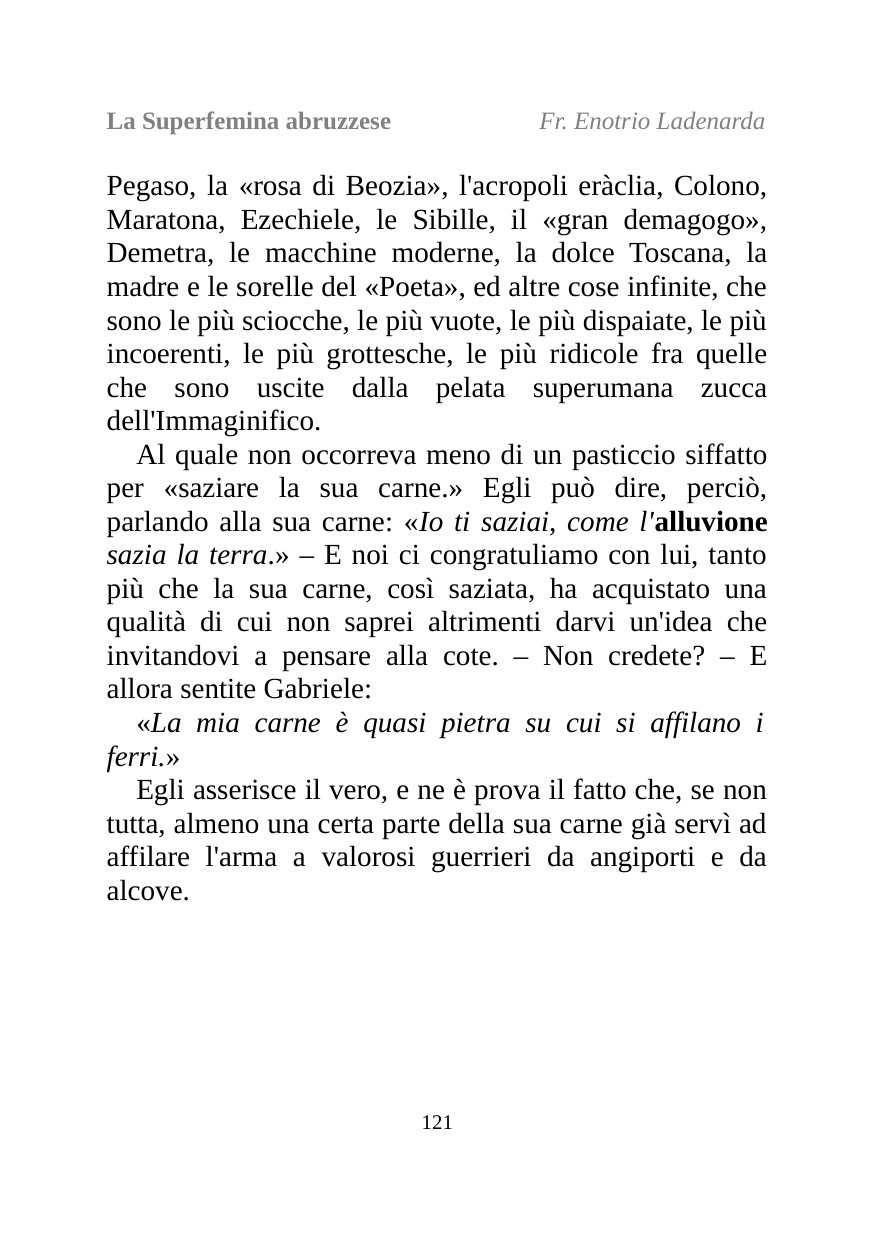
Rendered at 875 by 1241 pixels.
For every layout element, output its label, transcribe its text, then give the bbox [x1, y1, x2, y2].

text Pegaso, la «rosa di Beozia», l'acropoli eràclia, Colono, Maratona, Ezechiele, le Sibille, il «gran demagogo», Demetra, le macchine moderne, la dolce Toscana, la madre e le sorelle del «Poeta», ed altre cose infinite, che sono le più sciocche, le più vuote, le più dispaiate, le più incoerenti, le più grottesche, le più ridicole fra quelle che sono uscite dalla pelata superumana zucca dell'Immaginifico. [106, 168, 768, 437]
text Egli asserisce il vero, e ne è prova il fatto che, se non tutta, almeno una certa parte della sua carne già servì ad affilare l'arma a valorosi guerrieri da angiporti e da alcove. [106, 772, 768, 906]
text Al quale non occorreva meno di un pasticcio siffatto per «saziare la sua carne.» Egli può dire, perciò, parlando alla sua carne: «Io ti saziai, come l'alluvione sazia la terra.» – E noi ci congratuliamo con lui, tanto più che la sua carne, così saziata, ha acquistato una qualità di cui non saprei altrimenti darvi un'idea che invitandovi a pensare alla cote. – Non credete? – E allora sentite Gabriele: [106, 437, 768, 705]
text «La mia carne è quasi pietra su cui si affilano i ferri.» [106, 705, 768, 772]
